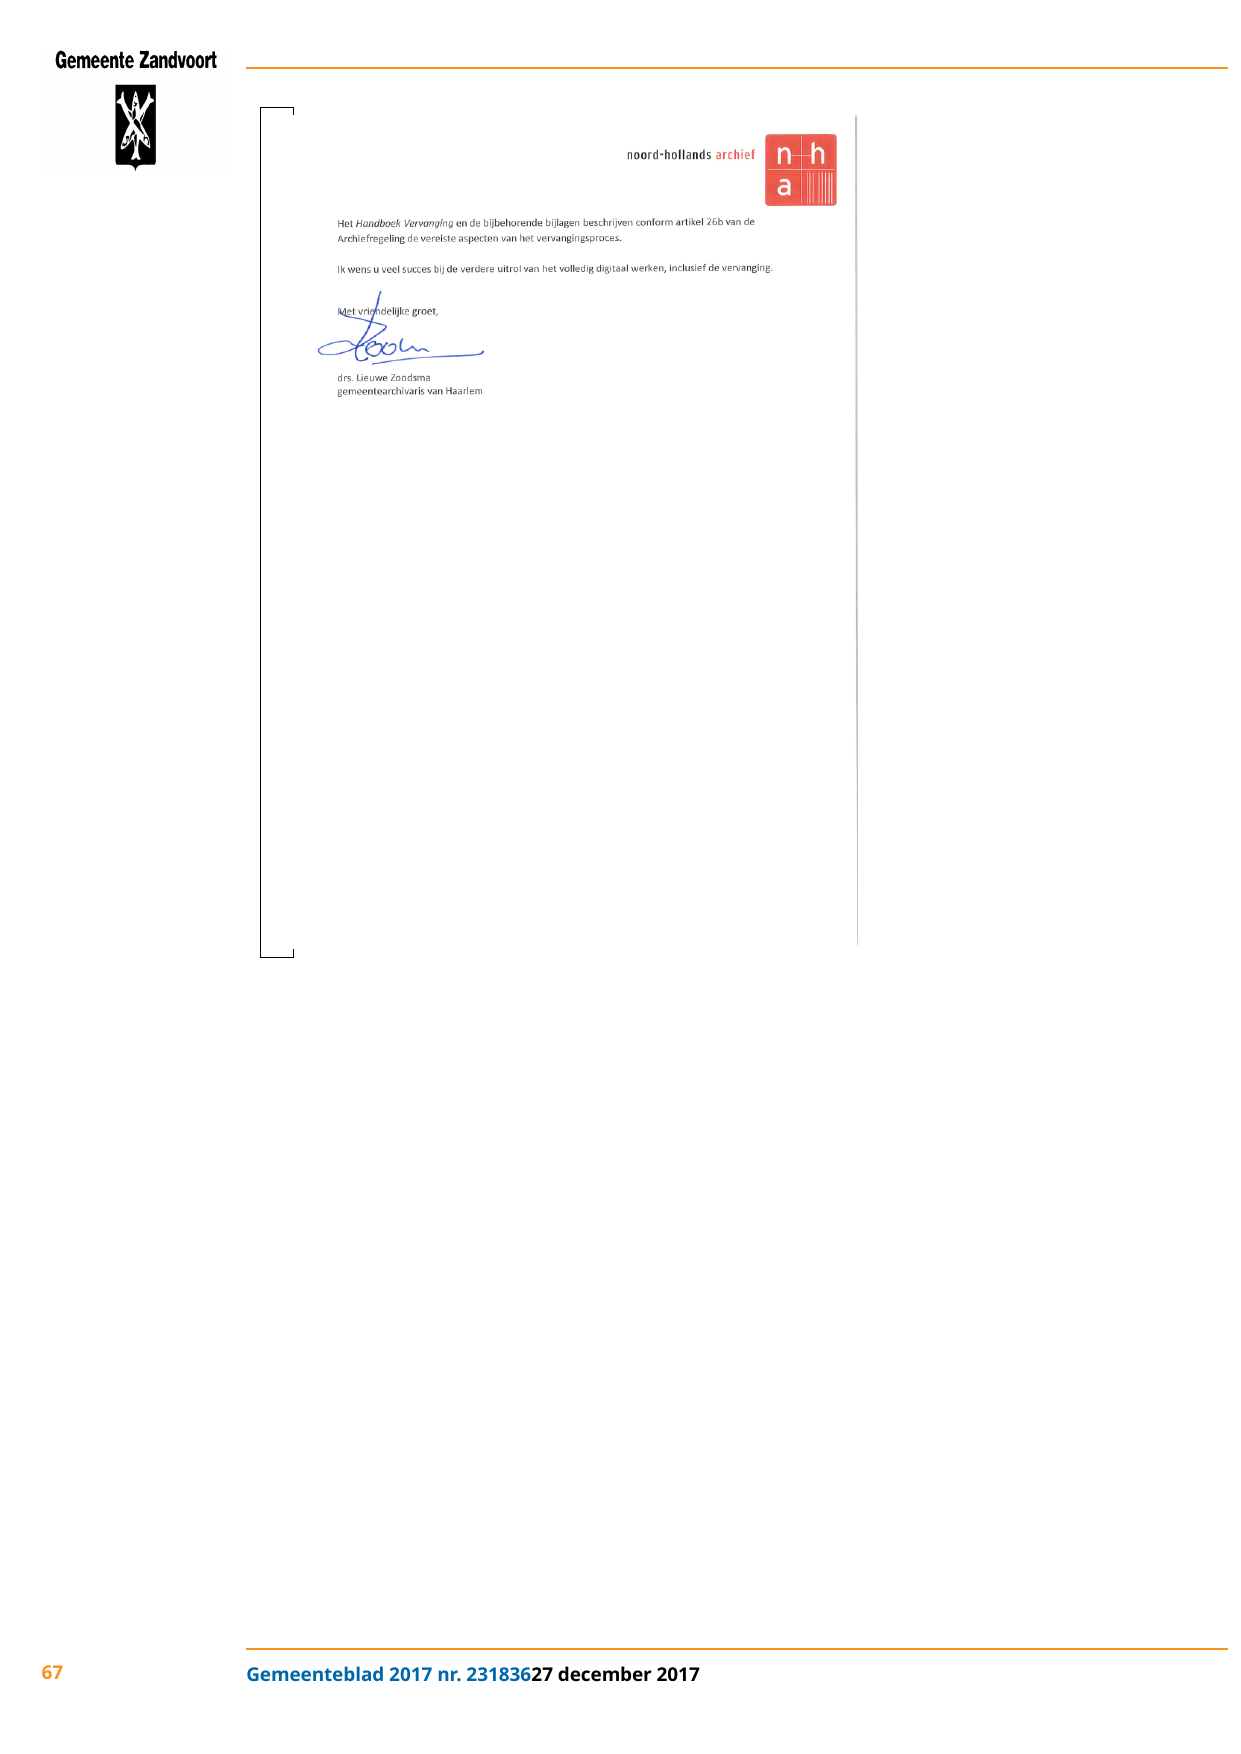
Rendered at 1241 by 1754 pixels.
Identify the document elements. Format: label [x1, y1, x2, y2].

picture [268, 115, 860, 949]
picture [41, 47, 231, 172]
